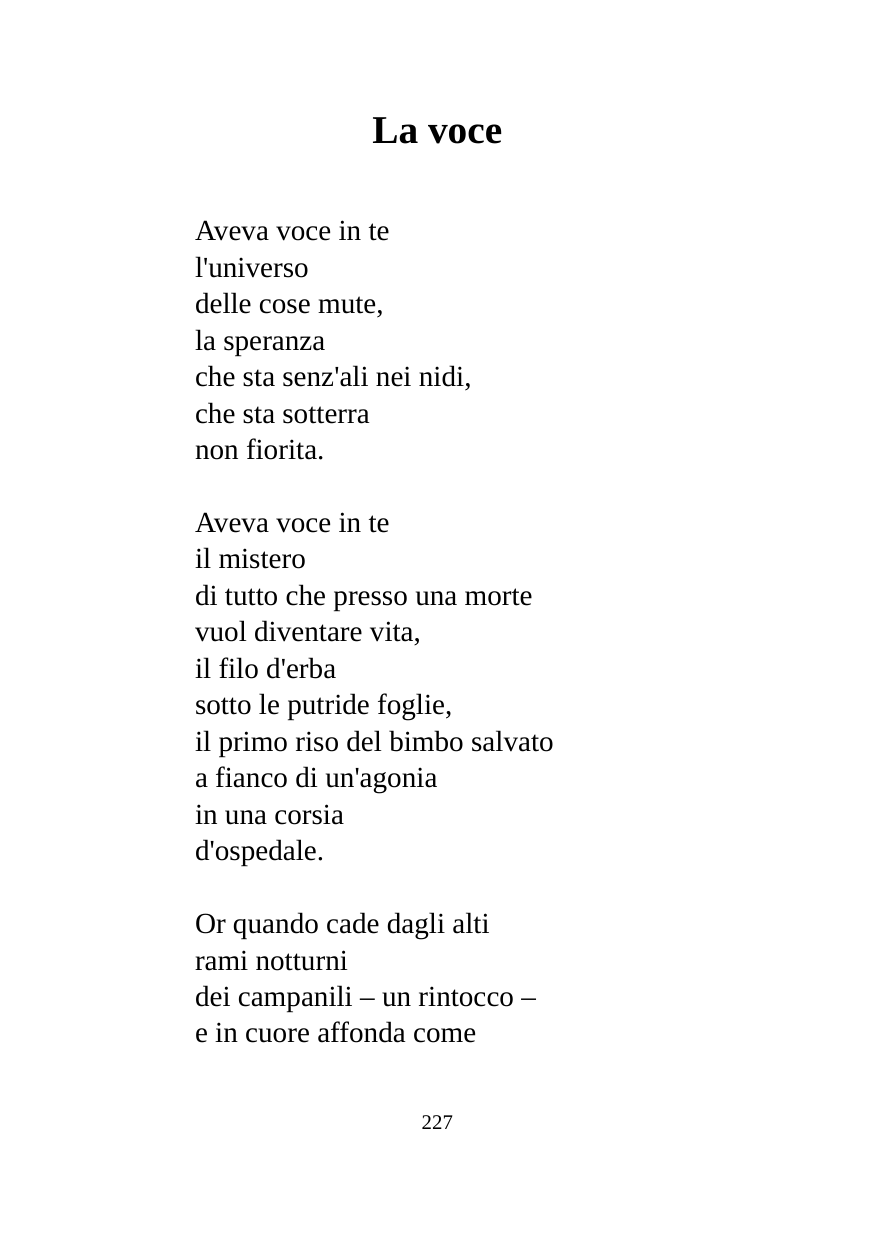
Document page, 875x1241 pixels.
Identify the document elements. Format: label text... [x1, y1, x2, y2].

text il primo riso del bimbo salvato [195, 724, 768, 757]
text delle cose mute, [195, 286, 768, 320]
text che sta sotterra [195, 396, 768, 429]
text in una corsia [195, 797, 768, 830]
text non fiorita. [195, 432, 768, 466]
text Or quando cade dagli alti [195, 906, 768, 940]
text il filo d'erba [195, 651, 768, 684]
text d'ospedale. [195, 833, 768, 867]
text la speranza [195, 323, 768, 356]
text dei campanili – un rintocco – [195, 979, 768, 1013]
text l'universo [195, 250, 768, 283]
text Aveva voce in te [195, 505, 768, 539]
text rami notturni [195, 943, 768, 976]
text vuol diventare vita, [195, 614, 768, 648]
text Aveva voce in te [195, 213, 768, 247]
text che sta senz'ali nei nidi, [195, 359, 768, 393]
text a fianco di un'agonia [195, 760, 768, 794]
text di tutto che presso una morte [195, 578, 768, 612]
subtitle La voce [106, 106, 768, 152]
text e in cuore affonda come [195, 1016, 768, 1049]
text sotto le putride foglie, [195, 687, 768, 721]
text il mistero [195, 542, 768, 575]
